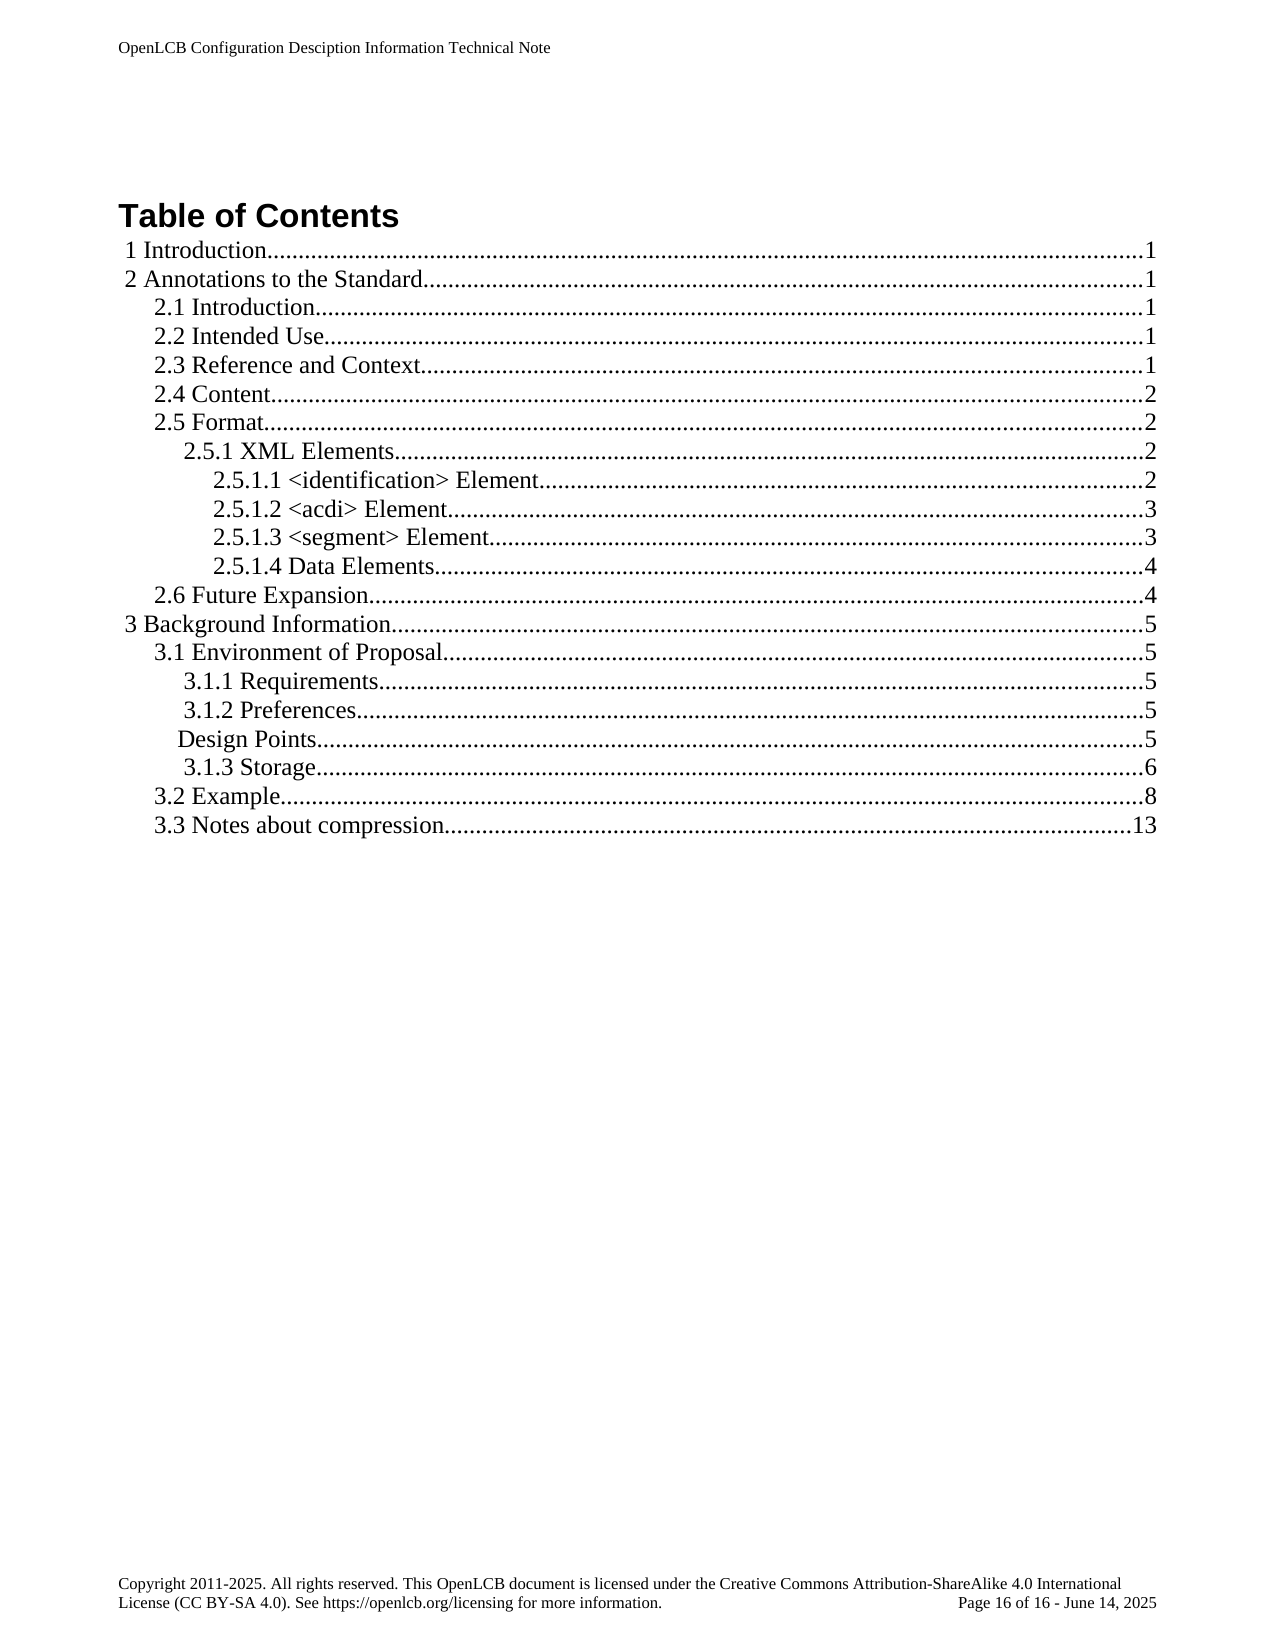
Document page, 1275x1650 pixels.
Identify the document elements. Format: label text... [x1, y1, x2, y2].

text 2.5.1.3 <segment> Element 3 [207, 522, 1157, 551]
text 3.1 Environment of Proposal 5 [148, 637, 1157, 666]
text 3.1.1 Requirements 5 [177, 666, 1157, 695]
text 2.5.1.4 Data Elements 4 [207, 551, 1157, 580]
text 3.1.2 Preferences 5 [177, 695, 1157, 724]
text 3 Background Information 5 [118, 609, 1157, 637]
text 3.2 Example 8 [148, 781, 1157, 810]
text 2.6 Future Expansion 4 [148, 580, 1157, 609]
text 2 Annotations to the Standard 1 [118, 264, 1157, 292]
text 3.3 Notes about compression 13 [148, 810, 1157, 839]
text 3.1.3 Storage 6 [177, 752, 1157, 781]
text 2.1 Introduction 1 [148, 292, 1157, 321]
text 2.3 Reference and Context 1 [148, 350, 1157, 379]
text 1 Introduction 1 [118, 235, 1157, 264]
text 2.4 Content 2 [148, 379, 1157, 407]
text 2.5.1 XML Elements 2 [177, 436, 1157, 465]
text 2.5 Format 2 [148, 407, 1157, 436]
text 2.2 Intended Use 1 [148, 321, 1157, 350]
subtitle Table of Contents [118, 196, 1157, 235]
text 2.5.1.1 <identification> Element 2 [207, 465, 1157, 494]
text 2.5.1.2 <acdi> Element 3 [207, 494, 1157, 522]
text Design Points 5 [177, 724, 1157, 752]
